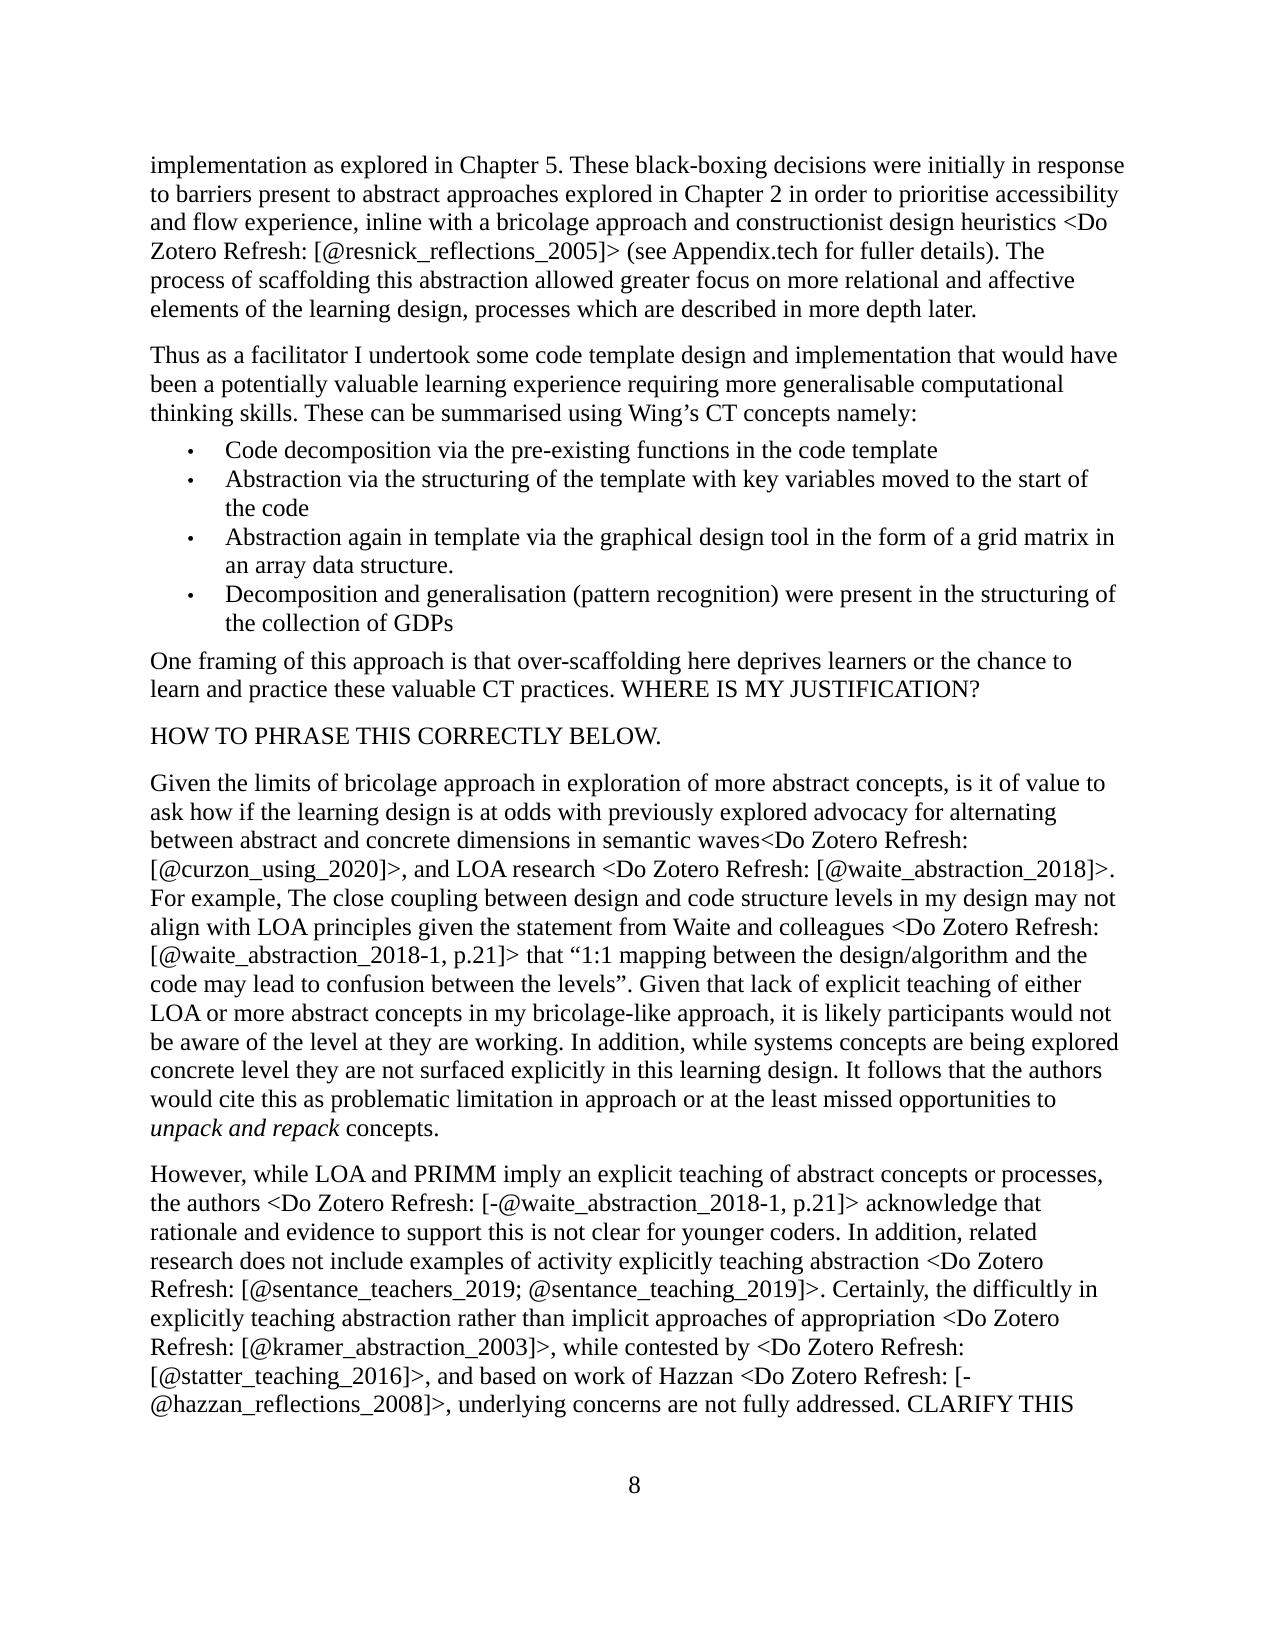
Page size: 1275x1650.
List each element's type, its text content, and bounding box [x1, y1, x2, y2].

list Abstraction via the structuring of the template with key variables moved to the start of the code [187, 464, 1125, 522]
list Abstraction again in template via the graphical design tool in the form of a grid matrix in an array data structure. [187, 522, 1125, 579]
text Given the limits of bricolage approach in exploration of more abstract concepts, is it of value to ask how if the learning design is at odds with previously explored advocacy for alternating between abstract and concrete dimensions in semantic waves<Do Zotero Refresh: [@curzon_using_2020]>, and LOA research <Do Zotero Refresh: [@waite_abstraction_2018]>. For example, The close coupling between design and code structure levels in my design may not align with LOA principles given the statement from Waite and colleagues <Do Zotero Refresh: [@waite_abstraction_2018-1, p.21]> that “1:1 mapping between the design/algorithm and the code may lead to confusion between the levels”. Given that lack of explicit teaching of either LOA or more abstract concepts in my bricolage-like approach, it is likely participants would not be aware of the level at they are working. In addition, while systems concepts are being explored concrete level they are not surfaced explicitly in this learning design. It follows that the authors would cite this as problematic limitation in approach or at the least missed opportunities to unpack and repack concepts. [150, 768, 1125, 1142]
text However, while LOA and PRIMM imply an explicit teaching of abstract concepts or processes, the authors <Do Zotero Refresh: [-@waite_abstraction_2018-1, p.21]> acknowledge that rationale and evidence to support this is not clear for younger coders. In addition, related research does not include examples of activity explicitly teaching abstraction <Do Zotero Refresh: [@sentance_teachers_2019; @sentance_teaching_2019]>. Certainly, the difficultly in explicitly teaching abstraction rather than implicit approaches of appropriation <Do Zotero Refresh: [@kramer_abstraction_2003]>, while contested by <Do Zotero Refresh: [@statter_teaching_2016]>, and based on work of Hazzan <Do Zotero Refresh: [-@hazzan_reflections_2008]>, underlying concerns are not fully addressed. CLARIFY THIS [150, 1159, 1125, 1418]
text HOW TO PHRASE THIS CORRECTLY BELOW. [150, 721, 1125, 750]
text One framing of this approach is that over-scaffolding here deprives learners or the chance to learn and practice these valuable CT practices. WHERE IS MY JUSTIFICATION? [150, 646, 1125, 703]
text implementation as explored in Chapter 5. These black-boxing decisions were initially in response to barriers present to abstract approaches explored in Chapter 2 in order to prioritise accessibility and flow experience, inline with a bricolage approach and constructionist design heuristics <Do Zotero Refresh: [@resnick_reflections_2005]> (see Appendix.tech for fuller details). The process of scaffolding this abstraction allowed greater focus on more relational and affective elements of the learning design, processes which are described in more depth later. [150, 150, 1125, 322]
list Code decomposition via the pre-existing functions in the code template [187, 436, 1125, 464]
list Decomposition and generalisation (pattern recognition) were present in the structuring of the collection of GDPs [187, 579, 1125, 637]
text Thus as a facilitator I undertook some code template design and implementation that would have been a potentially valuable learning experience requiring more generalisable computational thinking skills. These can be summarised using Wing’s CT concepts namely: [150, 340, 1125, 427]
